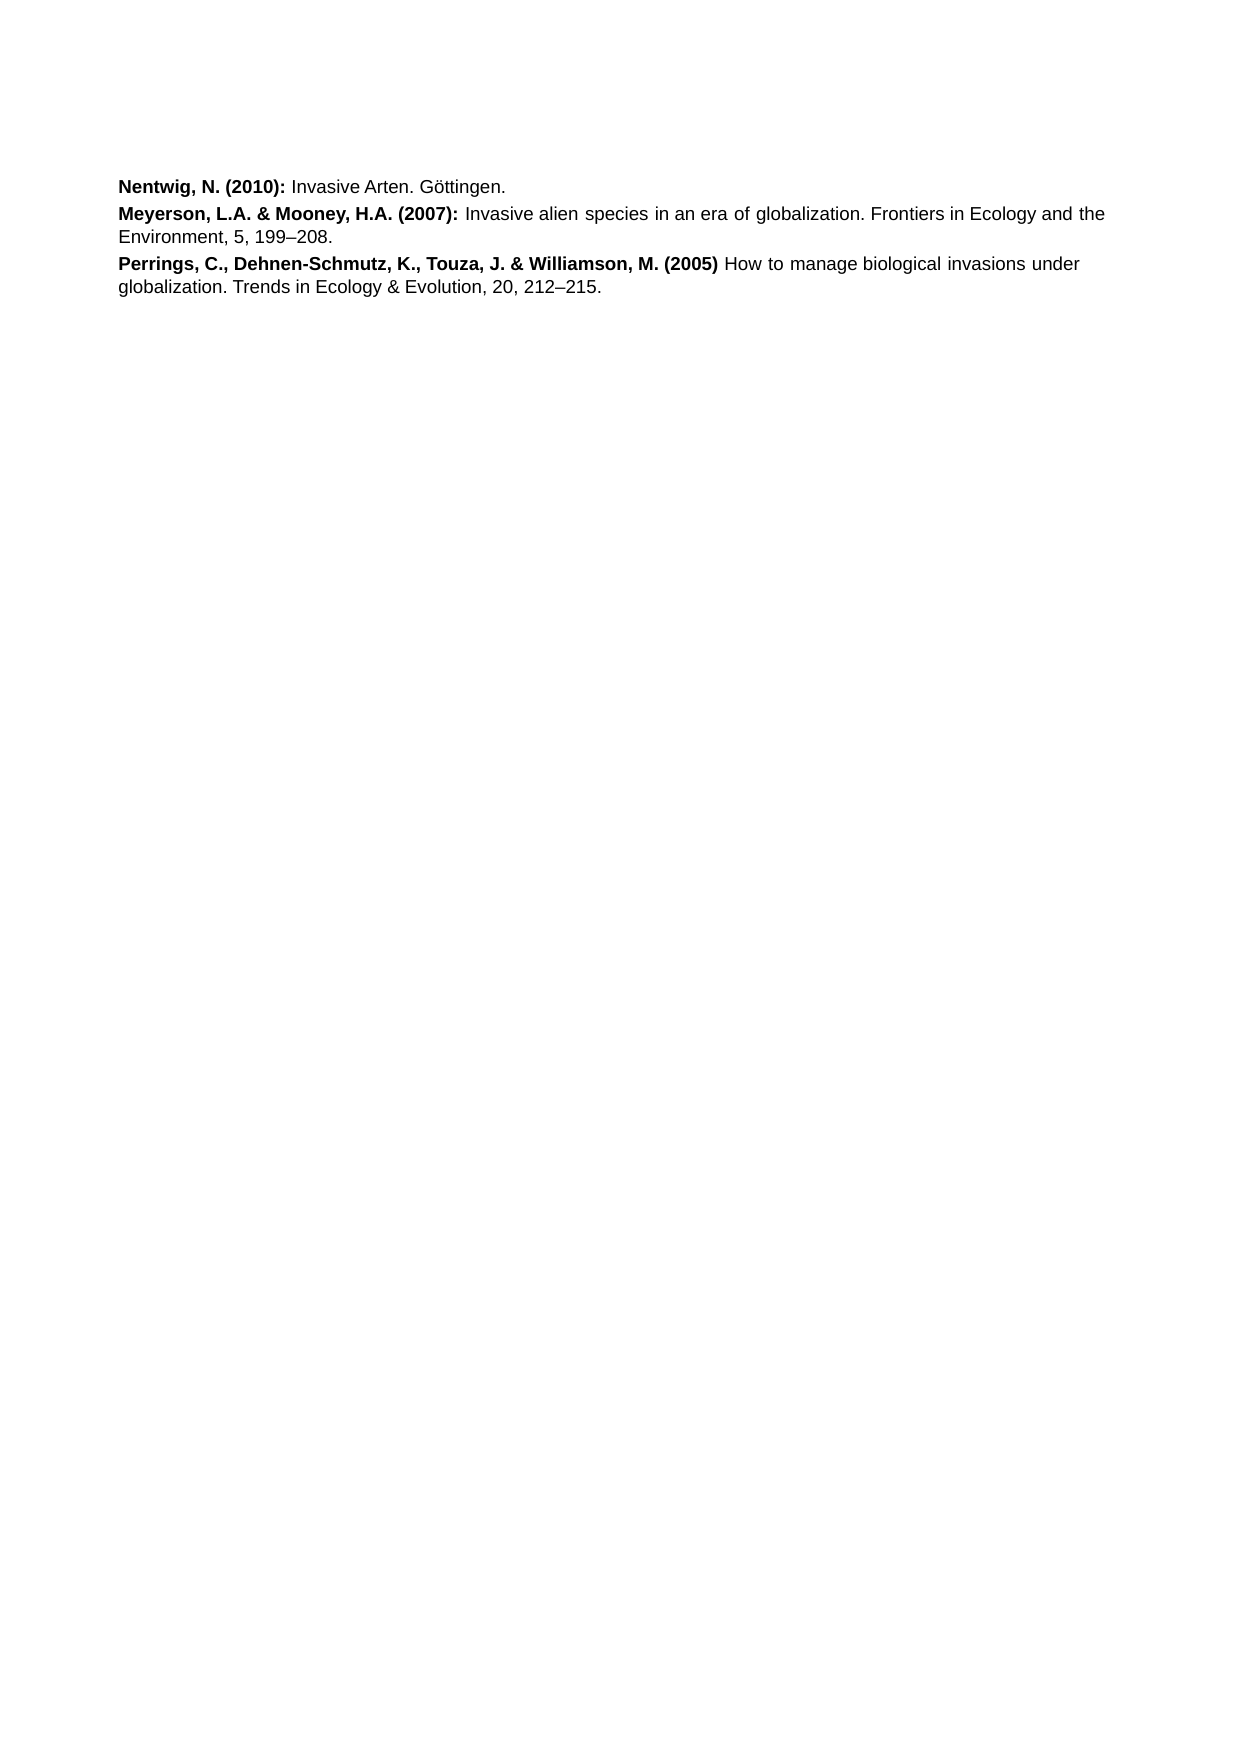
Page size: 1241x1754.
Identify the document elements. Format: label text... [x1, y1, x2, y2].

text Perrings, C., Dehnen-Schmutz, K., Touza, J. & Williamson, M. (2005) How to manage biological invasions under globalization. Trends in Ecology & Evolution, 20, 212–215. [118, 247, 1122, 327]
text Nentwig, N. (2010): Invasive Arten. Göttingen. [118, 176, 1122, 197]
text Meyerson, L.A. & Mooney, H.A. (2007): Invasive alien species in an era of globalization. Frontiers in Ecology and the Environment, 5, 199–208. [118, 197, 1122, 247]
